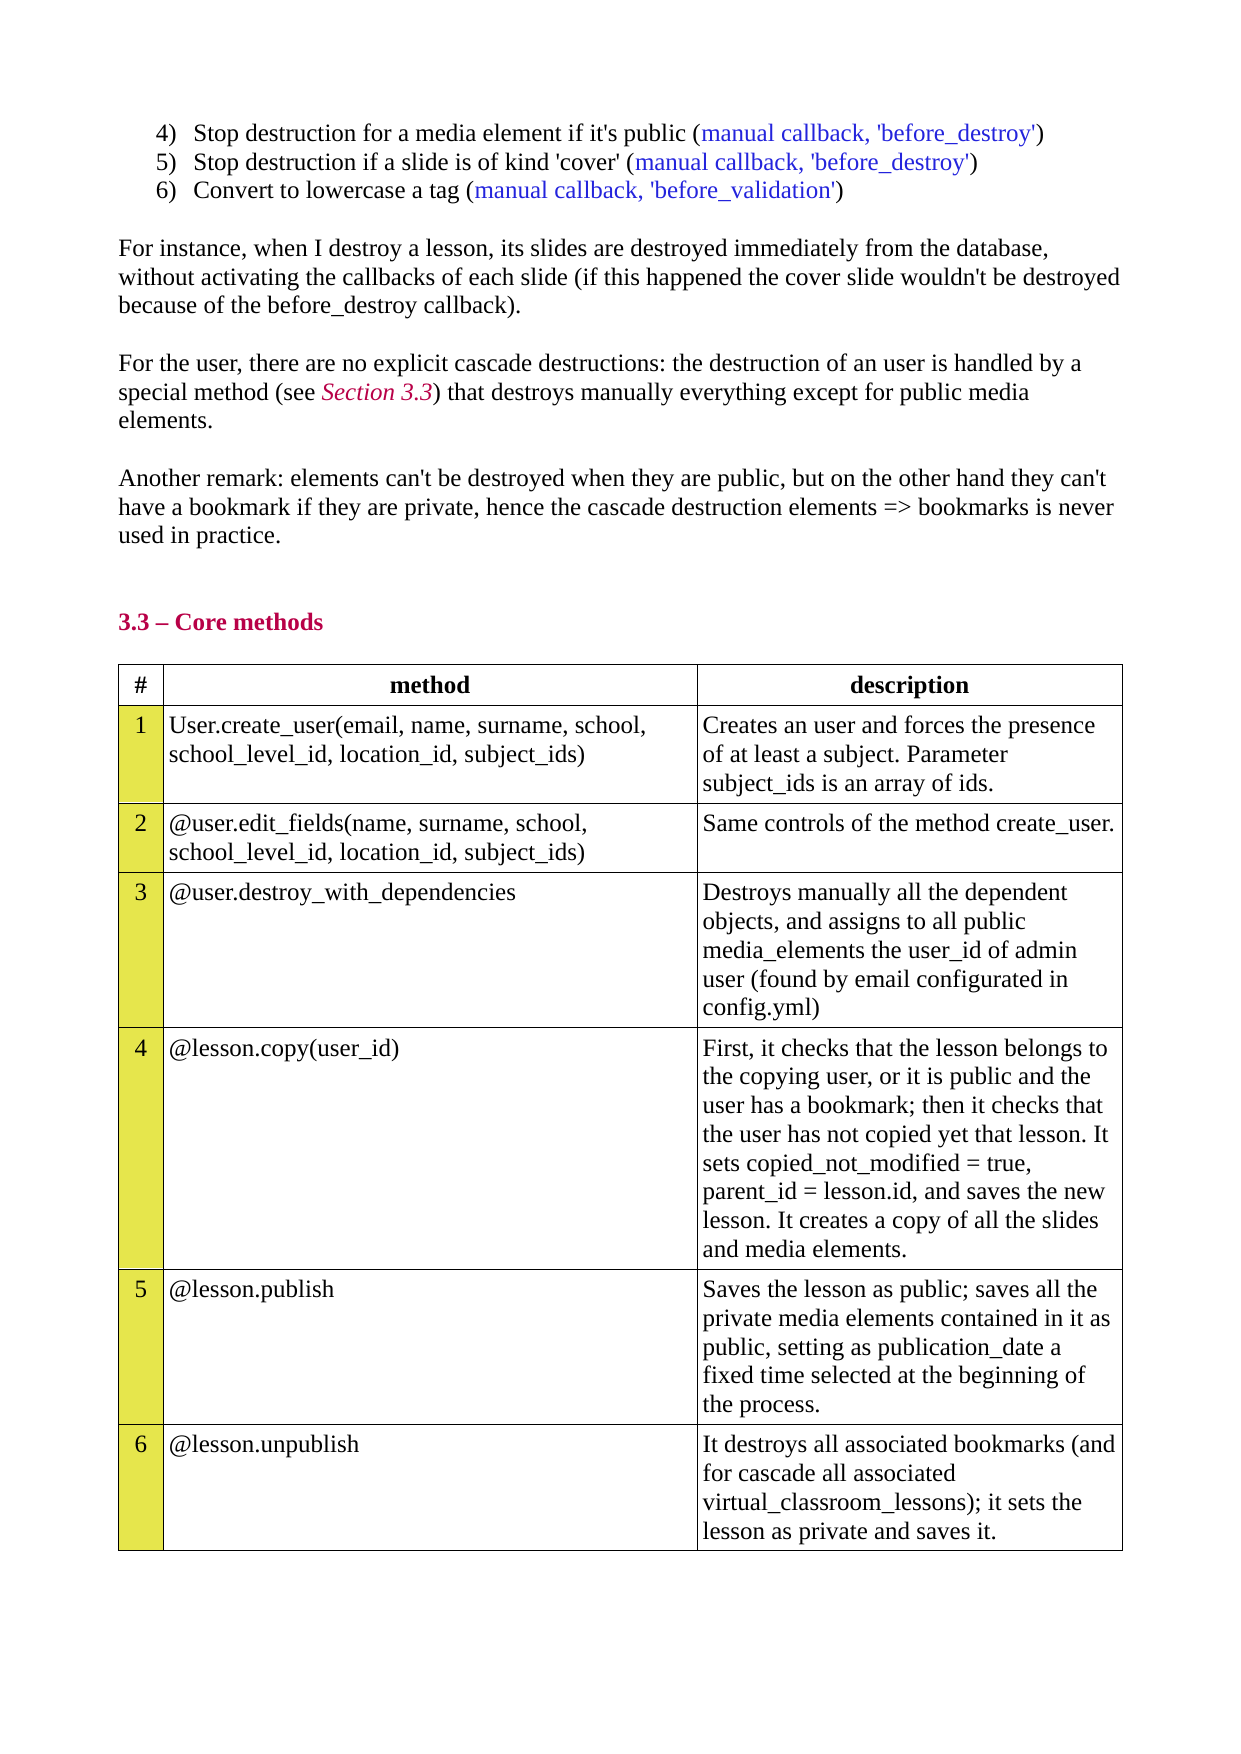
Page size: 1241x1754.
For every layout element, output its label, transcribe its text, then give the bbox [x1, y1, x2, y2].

table_cell @lesson.unpublish [164, 1425, 697, 1550]
table_cell 4 [119, 1028, 163, 1268]
text For the user, there are no explicit cascade destructions: the destruction of an user is handled by a special method (see Section 3.3) that destroys manually everything except for public media elements. [118, 348, 1122, 434]
table_cell @lesson.publish [164, 1270, 697, 1424]
text 3.3 – Core methods [118, 607, 1122, 636]
table_cell @user.destroy_with_dependencies [164, 873, 697, 1027]
text Another remark: elements can't be destroyed when they are public, but on the other hand they can't have a bookmark if they are private, hence the cascade destruction elements => bookmarks is never used in practice. [118, 463, 1122, 549]
table_cell 2 [119, 804, 163, 872]
table_cell Same controls of the method create_user. [698, 804, 1122, 872]
table_cell It destroys all associated bookmarks (and for cascade all associated virtual_classroom_lessons); it sets the lesson as private and saves it. [698, 1425, 1122, 1550]
table_cell @user.edit_fields(name, surname, school, school_level_id, location_id, subject_ids) [164, 804, 697, 872]
table_header method [164, 665, 697, 705]
list Stop destruction if a slide is of kind 'cover' (manual callback, 'before_destroy') [156, 147, 1122, 176]
table_cell Saves the lesson as public; saves all the private media elements contained in it as public, setting as publication_date a fixed time selected at the beginning of the process. [698, 1270, 1122, 1424]
table_header # [119, 665, 163, 705]
table_cell 1 [119, 706, 163, 802]
table_cell User.create_user(email, name, surname, school, school_level_id, location_id, subject_ids) [164, 706, 697, 802]
table_header description [698, 665, 1122, 705]
list Stop destruction for a media element if it's public (manual callback, 'before_destroy') [156, 118, 1122, 147]
list Convert to lowercase a tag (manual callback, 'before_validation') [156, 176, 1122, 204]
table_cell First, it checks that the lesson belongs to the copying user, or it is public and the user has a bookmark; then it checks that the user has not copied yet that lesson. It sets copied_not_modified = true, parent_id = lesson.id, and saves the new lesson. It creates a copy of all the slides and media elements. [698, 1028, 1122, 1268]
table_cell Creates an user and forces the presence of at least a subject. Parameter subject_ids is an array of ids. [698, 706, 1122, 802]
text For instance, when I destroy a lesson, its slides are destroyed immediately from the database, without activating the callbacks of each slide (if this happened the cover slide wouldn't be destroyed because of the before_destroy callback). [118, 233, 1122, 319]
table_cell 5 [119, 1270, 163, 1424]
table_cell 3 [119, 873, 163, 1027]
table_cell @lesson.copy(user_id) [164, 1028, 697, 1268]
table_cell Destroys manually all the dependent objects, and assigns to all public media_elements the user_id of admin user (found by email configurated in config.yml) [698, 873, 1122, 1027]
table_cell 6 [119, 1425, 163, 1550]
